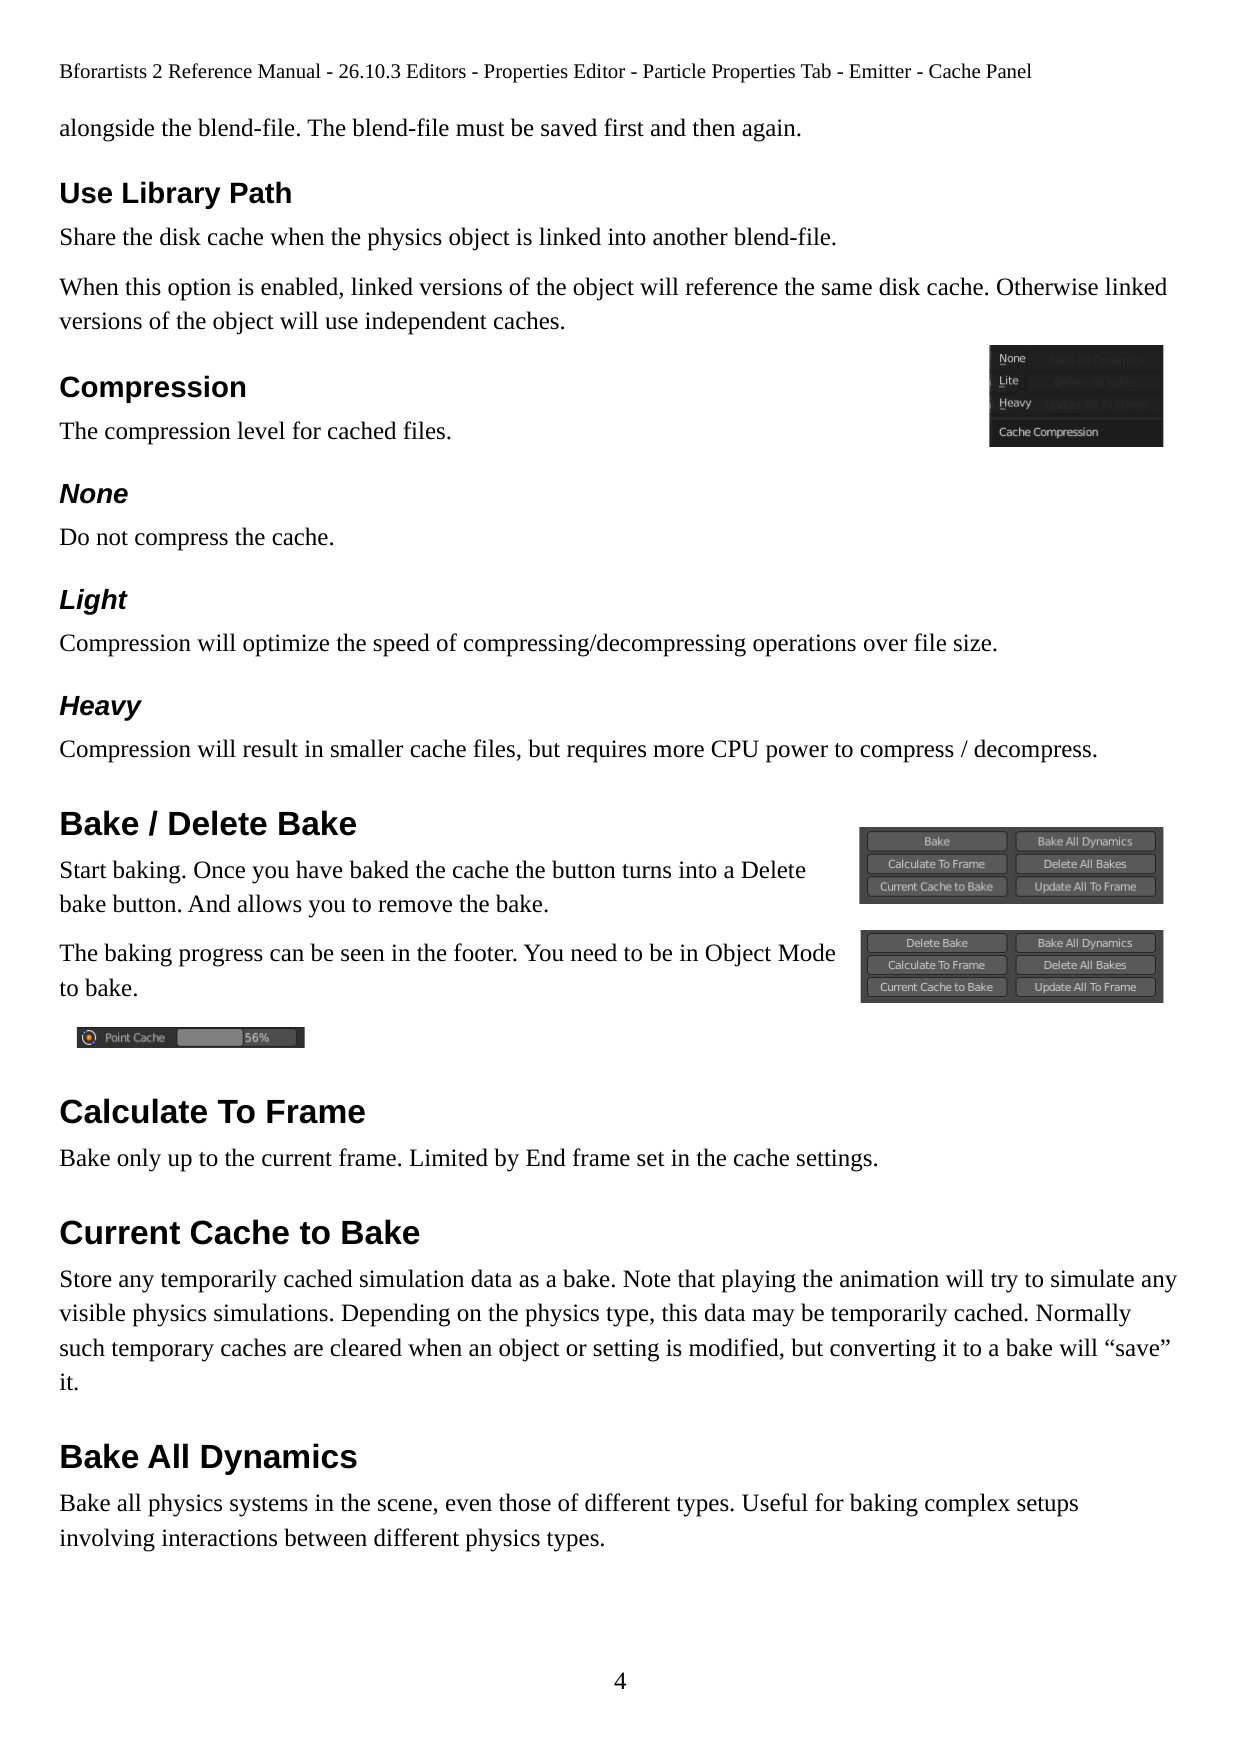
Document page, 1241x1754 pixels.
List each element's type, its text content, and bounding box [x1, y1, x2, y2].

text Share the disk cache when the physics object is linked into another blend-file. [59, 222, 1181, 251]
text The compression level for cached files. [59, 416, 989, 445]
subtitle Bake / Delete Bake [59, 804, 1181, 842]
subtitle Current Cache to Bake [59, 1213, 1181, 1251]
picture [860, 930, 1164, 1003]
text The baking progress can be seen in the footer. You need to be in Object Mode to bake. [59, 938, 860, 1002]
subtitle Use Library Path [59, 176, 1181, 210]
text Bake all physics systems in the scene, even those of different types. Useful for baking complex setups involving interactions between different physics types. [59, 1488, 1181, 1552]
text Do not compress the cache. [59, 522, 1181, 551]
text Bake only up to the current frame. Limited by End frame set in the cache settings. [59, 1143, 1181, 1172]
subtitle [1164, 370, 1181, 403]
picture [859, 827, 1164, 904]
subtitle Bake All Dynamics [59, 1437, 1181, 1476]
text Start baking. Once you have baked the cache the button turns into a Delete bake button. And allows you to remove the bake. [59, 855, 1181, 918]
text Compression will result in smaller cache files, but requires more CPU power to compress / decompress. [59, 734, 1181, 762]
text Compression will optimize the speed of compressing/decompressing operations over file size. [59, 628, 1181, 657]
subtitle Light [59, 583, 1181, 615]
text Store any temporarily cached simulation data as a bake. Note that playing the animation will try to simulate any visible physics simulations. Depending on the physics type, this data may be temporarily cached. Normally such temporary caches are cleared when an object or setting is modified, but converting it to a bake will “save” it. [59, 1264, 1181, 1396]
text alongside the blend-file. The blend-file must be saved first and then again. [59, 113, 1181, 141]
subtitle Heavy [59, 689, 1181, 721]
picture [76, 1027, 305, 1048]
subtitle Compression [59, 370, 989, 403]
subtitle Calculate To Frame [59, 1092, 1181, 1130]
picture [989, 345, 1164, 447]
subtitle None [59, 477, 1181, 509]
text When this option is enabled, linked versions of the object will reference the same disk cache. Otherwise linked versions of the object will use independent caches. [59, 272, 1181, 335]
